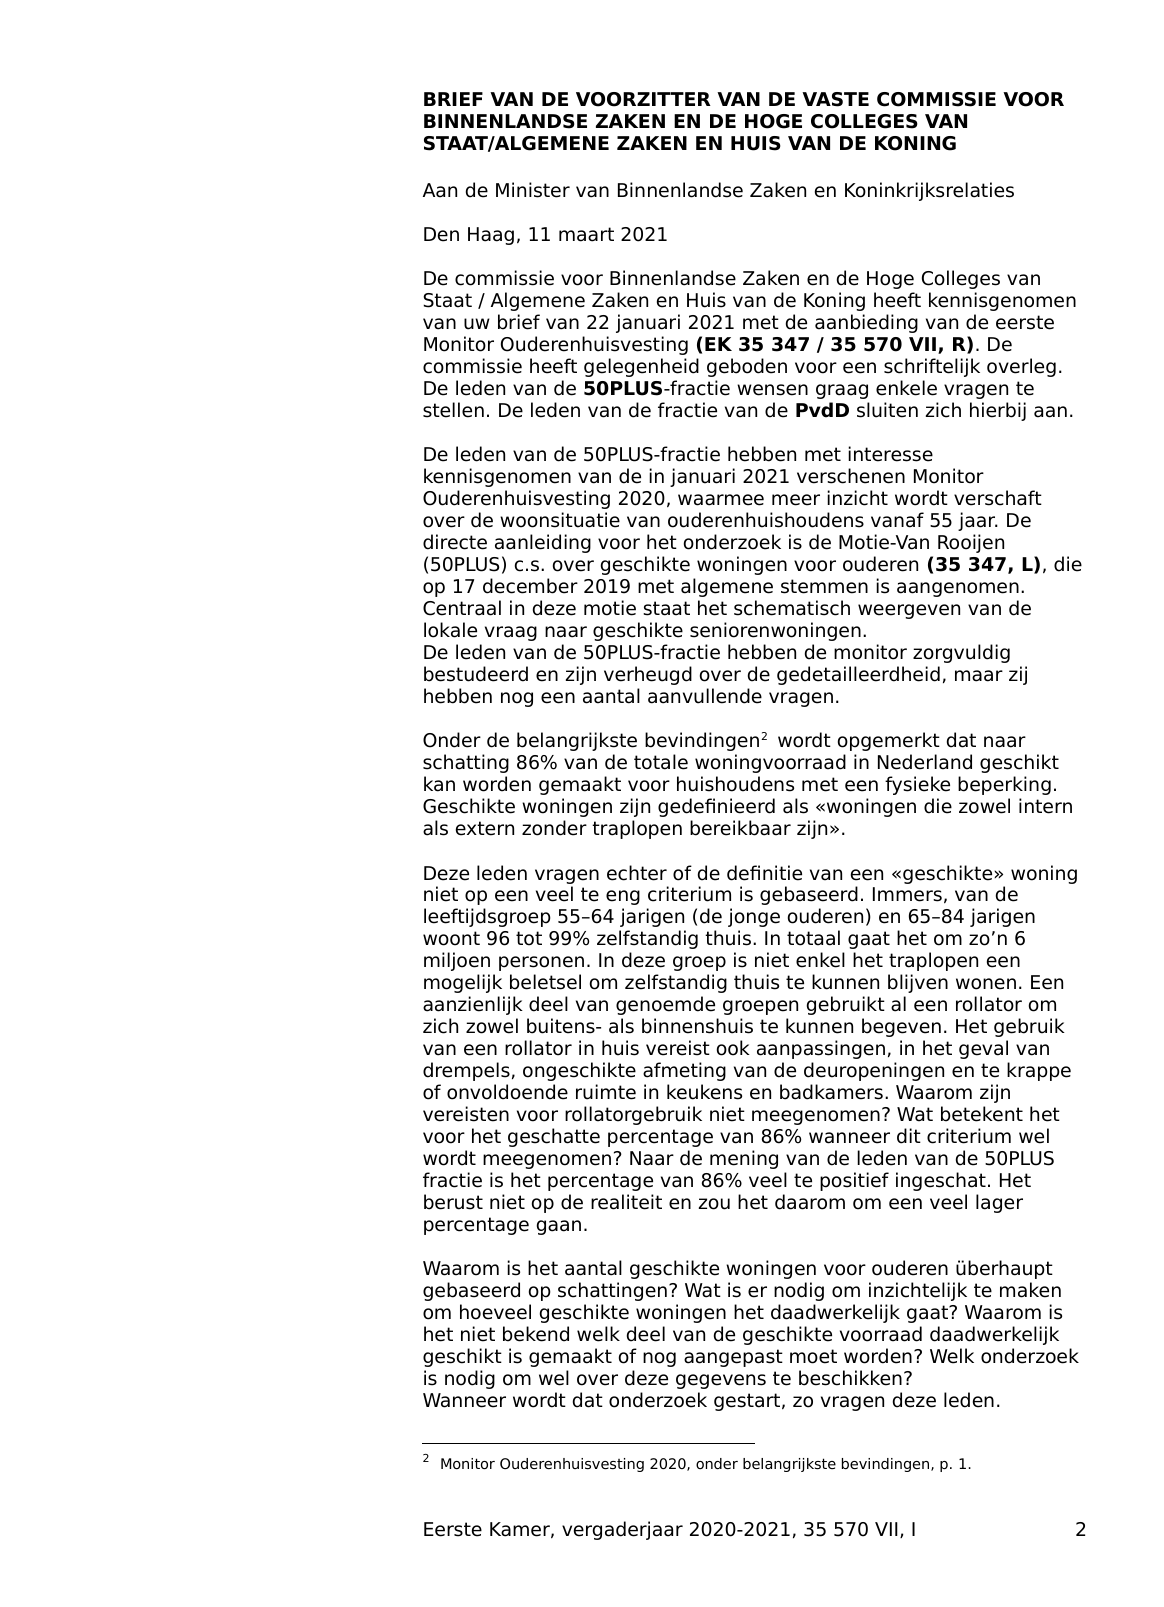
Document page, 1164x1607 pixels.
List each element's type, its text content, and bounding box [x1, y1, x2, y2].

text Waarom is het aantal geschikte woningen voor ouderen überhaupt gebaseerd op schattingen? Wat is er nodig om inzichtelijk te maken om hoeveel geschikte woningen het daadwerkelijk gaat? Waarom is het niet bekend welk deel van de geschikte voorraad daadwerkelijk geschikt is gemaakt of nog aangepast moet worden? Welk onderzoek is nodig om wel over deze gegevens te beschikken? [422, 1258, 1087, 1390]
text Onder de belangrijkste bevindingen wordt opgemerkt dat naar schatting 86% van de totale woningvoorraad in Nederland geschikt kan worden gemaakt voor huishoudens met een fysieke beperking. Geschikte woningen zijn gedefinieerd als «woningen die zowel intern als extern zonder traplopen bereikbaar zijn». [422, 730, 1087, 840]
text Den Haag, 11 maart 2021 [422, 224, 1087, 246]
text Aan de Minister van Binnenlandse Zaken en Koninkrijksrelaties [422, 180, 1087, 202]
text Monitor Ouderenhuisvesting 2020, onder belangrijkste bevindingen, p. 1. [422, 1452, 1087, 1474]
text De commissie voor Binnenlandse Zaken en de Hoge Colleges van Staat / Algemene Zaken en Huis van de Koning heeft kennisgenomen van uw brief van 22 januari 2021 met de aanbieding van de eerste Monitor Ouderenhuisvesting (EK 35 347 / 35 570 VII, R). De commissie heeft gelegenheid geboden voor een schriftelijk overleg. De leden van de 50PLUS-fractie wensen graag enkele vragen te stellen. De leden van de fractie van de PvdD sluiten zich hierbij aan. [422, 268, 1087, 422]
text De leden van de 50PLUS-fractie hebben de monitor zorgvuldig bestudeerd en zijn verheugd over de gedetailleerdheid, maar zij hebben nog een aantal aanvullende vragen. [422, 642, 1087, 708]
text De leden van de 50PLUS-fractie hebben met interesse kennisgenomen van de in januari 2021 verschenen Monitor Ouderenhuisvesting 2020, waarmee meer inzicht wordt verschaft over de woonsituatie van ouderenhuishoudens vanaf 55 jaar. De directe aanleiding voor het onderzoek is de Motie-Van Rooijen (50PLUS) c.s. over geschikte woningen voor ouderen (35 347, L), die op 17 december 2019 met algemene stemmen is aangenomen. Centraal in deze motie staat het schematisch weergeven van de lokale vraag naar geschikte seniorenwoningen. [422, 444, 1087, 642]
text Deze leden vragen echter of de definitie van een «geschikte» woning niet op een veel te eng criterium is gebaseerd. Immers, van de leeftijdsgroep 55–64 jarigen (de jonge ouderen) en 65–84 jarigen woont 96 tot 99% zelfstandig thuis. In totaal gaat het om zo’n 6 miljoen personen. In deze groep is niet enkel het traplopen een mogelijk beletsel om zelfstandig thuis te kunnen blijven wonen. Een aanzienlijk deel van genoemde groepen gebruikt al een rollator om zich zowel buitens- als binnenshuis te kunnen begeven. Het gebruik van een rollator in huis vereist ook aanpassingen, in het geval van drempels, ongeschikte afmeting van de deuropeningen en te krappe of onvoldoende ruimte in keukens en badkamers. Waarom zijn vereisten voor rollatorgebruik niet meegenomen? Wat betekent het voor het geschatte percentage van 86% wanneer dit criterium wel wordt meegenomen? Naar de mening van de leden van de 50PLUS fractie is het percentage van 86% veel te positief ingeschat. Het berust niet op de realiteit en zou het daarom om een veel lager percentage gaan. [422, 862, 1087, 1236]
text Wanneer wordt dat onderzoek gestart, zo vragen deze leden. [422, 1390, 1087, 1412]
subtitle BRIEF VAN DE VOORZITTER VAN DE VASTE COMMISSIE VOOR BINNENLANDSE ZAKEN EN DE HOGE COLLEGES VAN STAAT/ALGEMENE ZAKEN EN HUIS VAN DE KONING [422, 89, 1087, 155]
